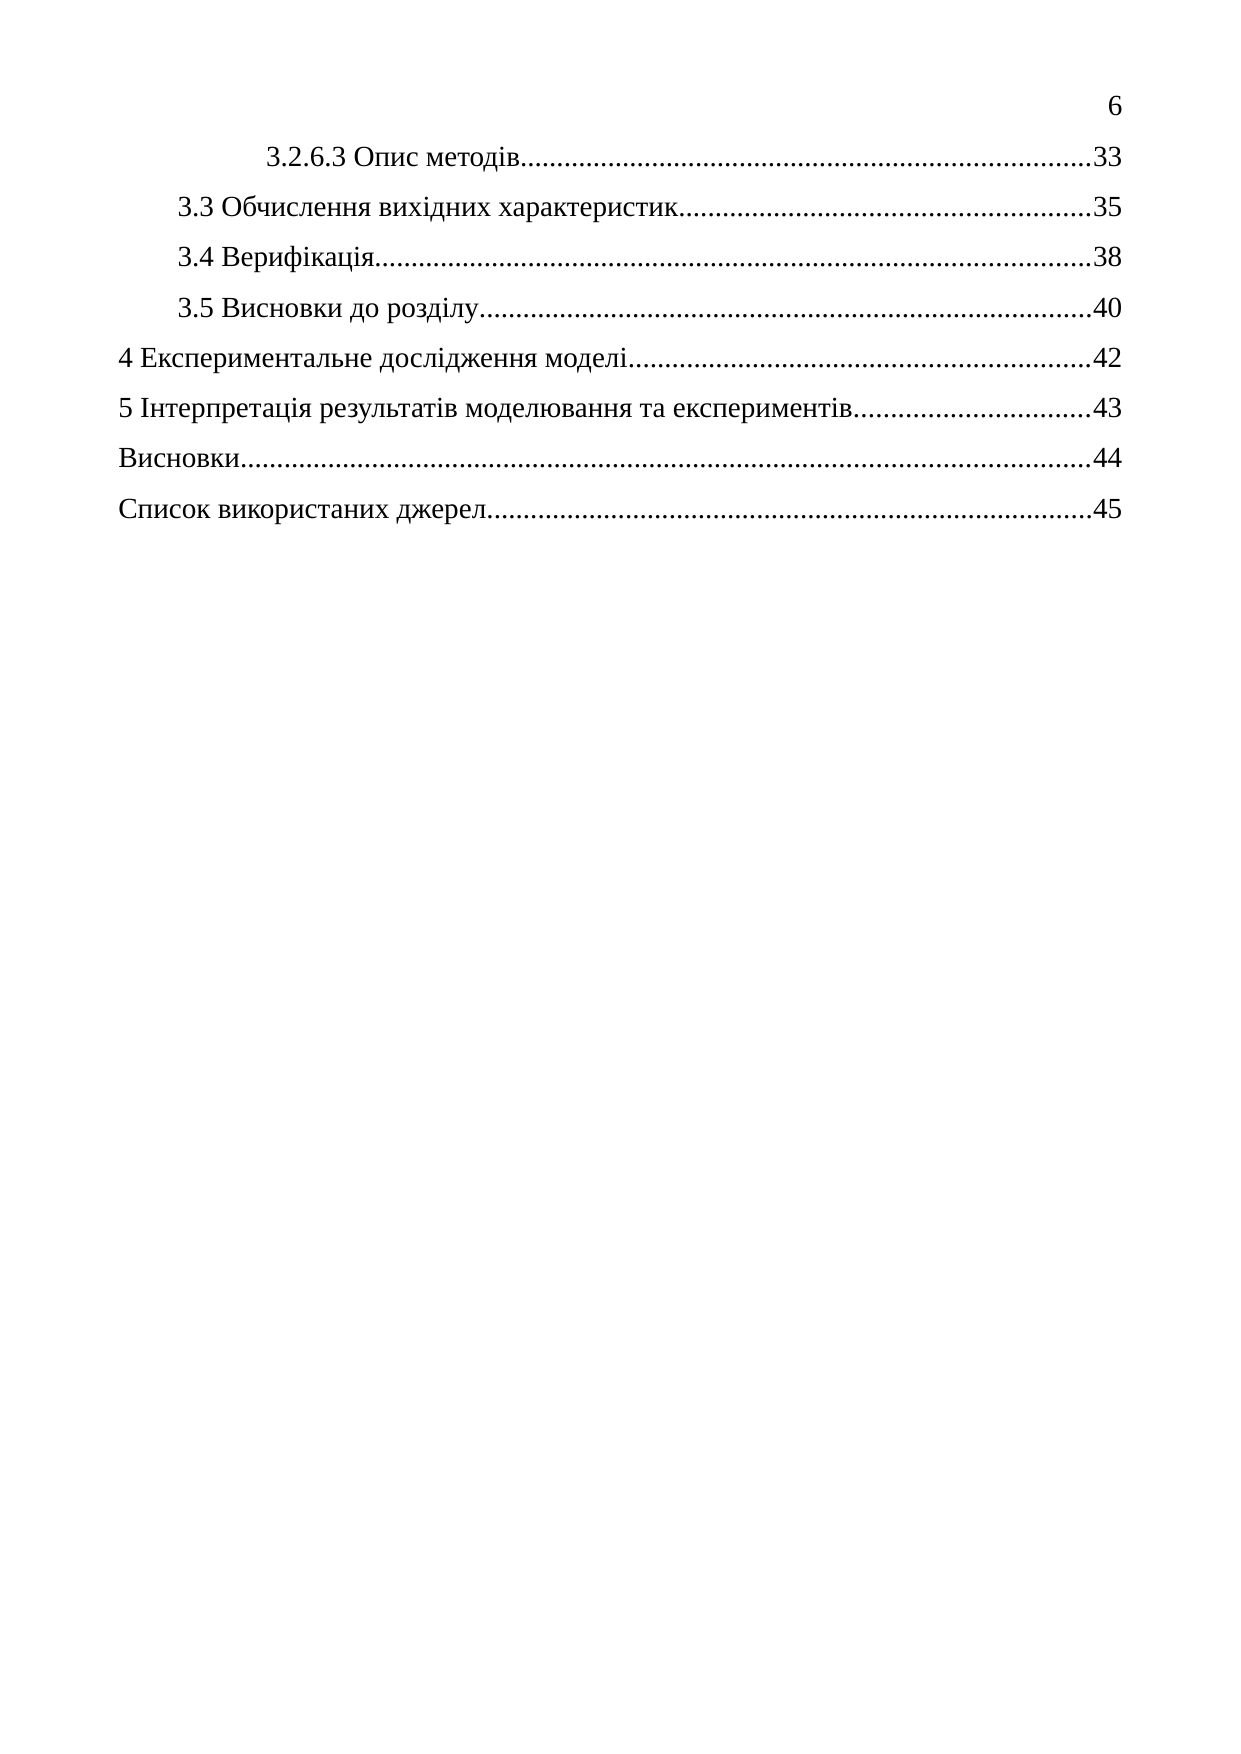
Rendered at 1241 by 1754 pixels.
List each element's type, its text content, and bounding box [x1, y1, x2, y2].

text 3.3 Обчислення вихідних характеристик 35 [177, 189, 1122, 223]
text 3.5 Висновки до розділу 40 [177, 290, 1122, 323]
text 3.2.6.3 Опис методів 33 [266, 139, 1122, 172]
text Висновки 44 [118, 441, 1122, 474]
text 5 Інтерпретація результатів моделювання та експериментів 43 [118, 390, 1122, 424]
text 4 Експериментальне дослідження моделі 42 [118, 340, 1122, 373]
text 3.4 Верифікація 38 [177, 239, 1122, 273]
text Список використаних джерел 45 [118, 491, 1122, 524]
